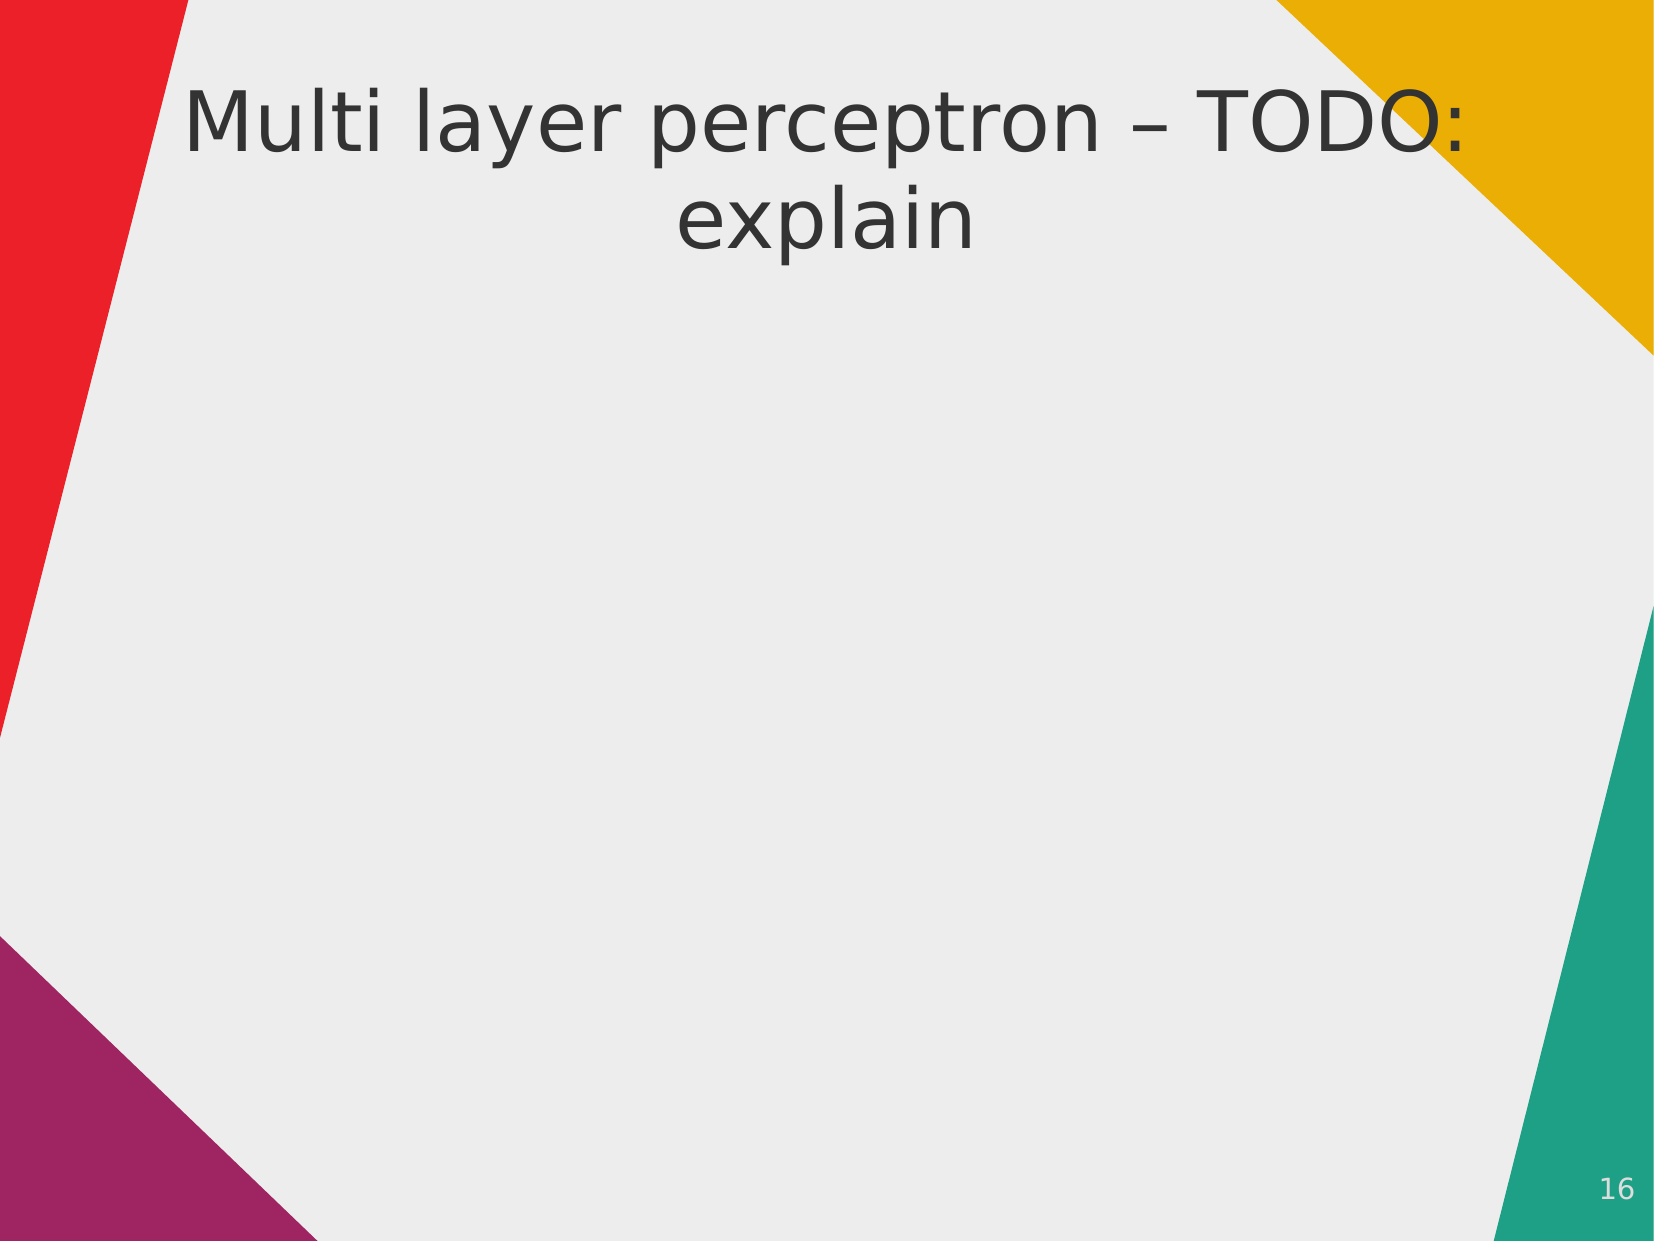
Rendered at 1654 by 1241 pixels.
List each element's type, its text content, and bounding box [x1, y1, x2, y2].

title Multi layer perceptron – TODO: explain [114, 73, 1539, 271]
